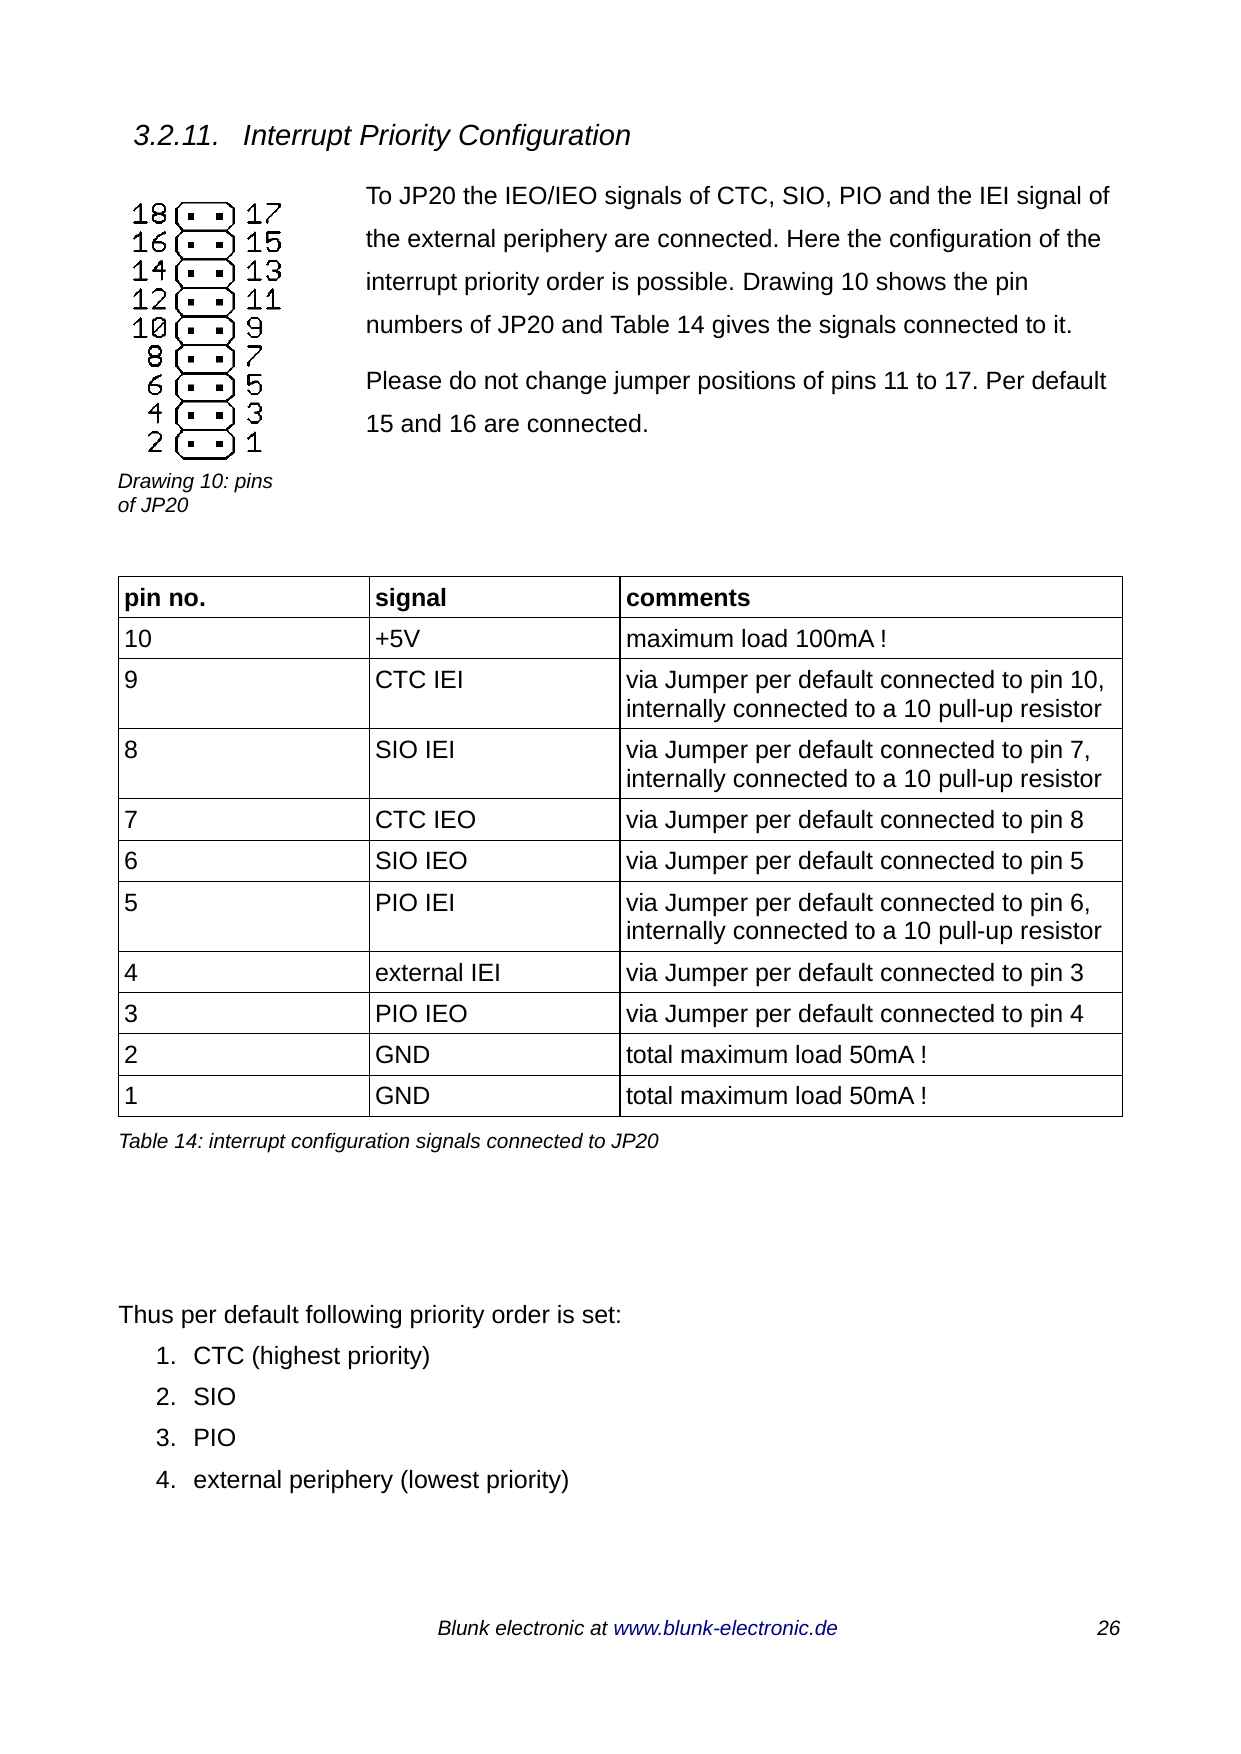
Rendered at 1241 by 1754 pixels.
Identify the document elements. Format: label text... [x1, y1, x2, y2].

table_cell via Jumper per default connected to pin 3 [621, 952, 1122, 992]
table_cell 2 [119, 1034, 369, 1074]
table_cell via Jumper per default connected to pin 7, internally connected to a 10 pull-up resistor [621, 729, 1122, 798]
text Please do not change jumper positions of pins 11 to 17. Per default 15 and 16 are connected. [295, 366, 1122, 438]
table_cell 8 [119, 729, 369, 798]
picture [117, 160, 295, 469]
table_cell maximum load 100mA ! [621, 618, 1122, 658]
table_cell 4 [119, 952, 369, 992]
table_cell CTC IEO [370, 799, 619, 839]
table_cell 3 [119, 993, 369, 1033]
table_cell PIO IEI [370, 882, 619, 951]
table_cell via Jumper per default connected to pin 5 [621, 841, 1122, 881]
table_cell 7 [119, 799, 369, 839]
table_header comments [621, 577, 1122, 617]
table_cell total maximum load 50mA ! [621, 1034, 1122, 1074]
list PIO [156, 1423, 1122, 1452]
list CTC (highest priority) [156, 1341, 1122, 1370]
table_cell 6 [119, 841, 369, 881]
subtitle Interrupt Priority Configuration [133, 118, 1122, 152]
table_cell 1 [119, 1076, 369, 1116]
text Table 14: interrupt configuration signals connected to JP20 [118, 1129, 1122, 1153]
list SIO [156, 1382, 1122, 1411]
table_cell +5V [370, 618, 619, 658]
table_cell 9 [119, 659, 369, 728]
text To JP20 the IEO/IEO signals of CTC, SIO, PIO and the IEI signal of the external periphery are connected. Here the configuration of the interrupt priority order is possible. Drawing 10 shows the pin numbers of JP20 and Table 14 gives the signals connected to it. [295, 181, 1122, 339]
table_cell GND [370, 1076, 619, 1116]
table_header signal [370, 577, 619, 617]
list external periphery (lowest priority) [156, 1465, 1122, 1493]
table_cell via Jumper per default connected to pin 10, internally connected to a 10 pull-up resistor [621, 659, 1122, 728]
table_cell CTC IEI [370, 659, 619, 728]
text Thus per default following priority order is set: [118, 1300, 1122, 1328]
table_cell 10 [119, 618, 369, 658]
table_cell via Jumper per default connected to pin 4 [621, 993, 1122, 1033]
table_cell via Jumper per default connected to pin 6, internally connected to a 10 pull-up resistor [621, 882, 1122, 951]
table_cell SIO IEI [370, 729, 619, 798]
table_cell via Jumper per default connected to pin 8 [621, 799, 1122, 839]
table_header pin no. [119, 577, 369, 617]
table_cell 5 [119, 882, 369, 951]
text [117, 469, 295, 541]
table_cell PIO IEO [370, 993, 619, 1033]
table_cell external IEI [370, 952, 619, 992]
text Drawing 10: pins of JP20 [118, 469, 295, 517]
table_cell SIO IEO [370, 841, 619, 881]
table_cell total maximum load 50mA ! [621, 1076, 1122, 1116]
table_cell GND [370, 1034, 619, 1074]
